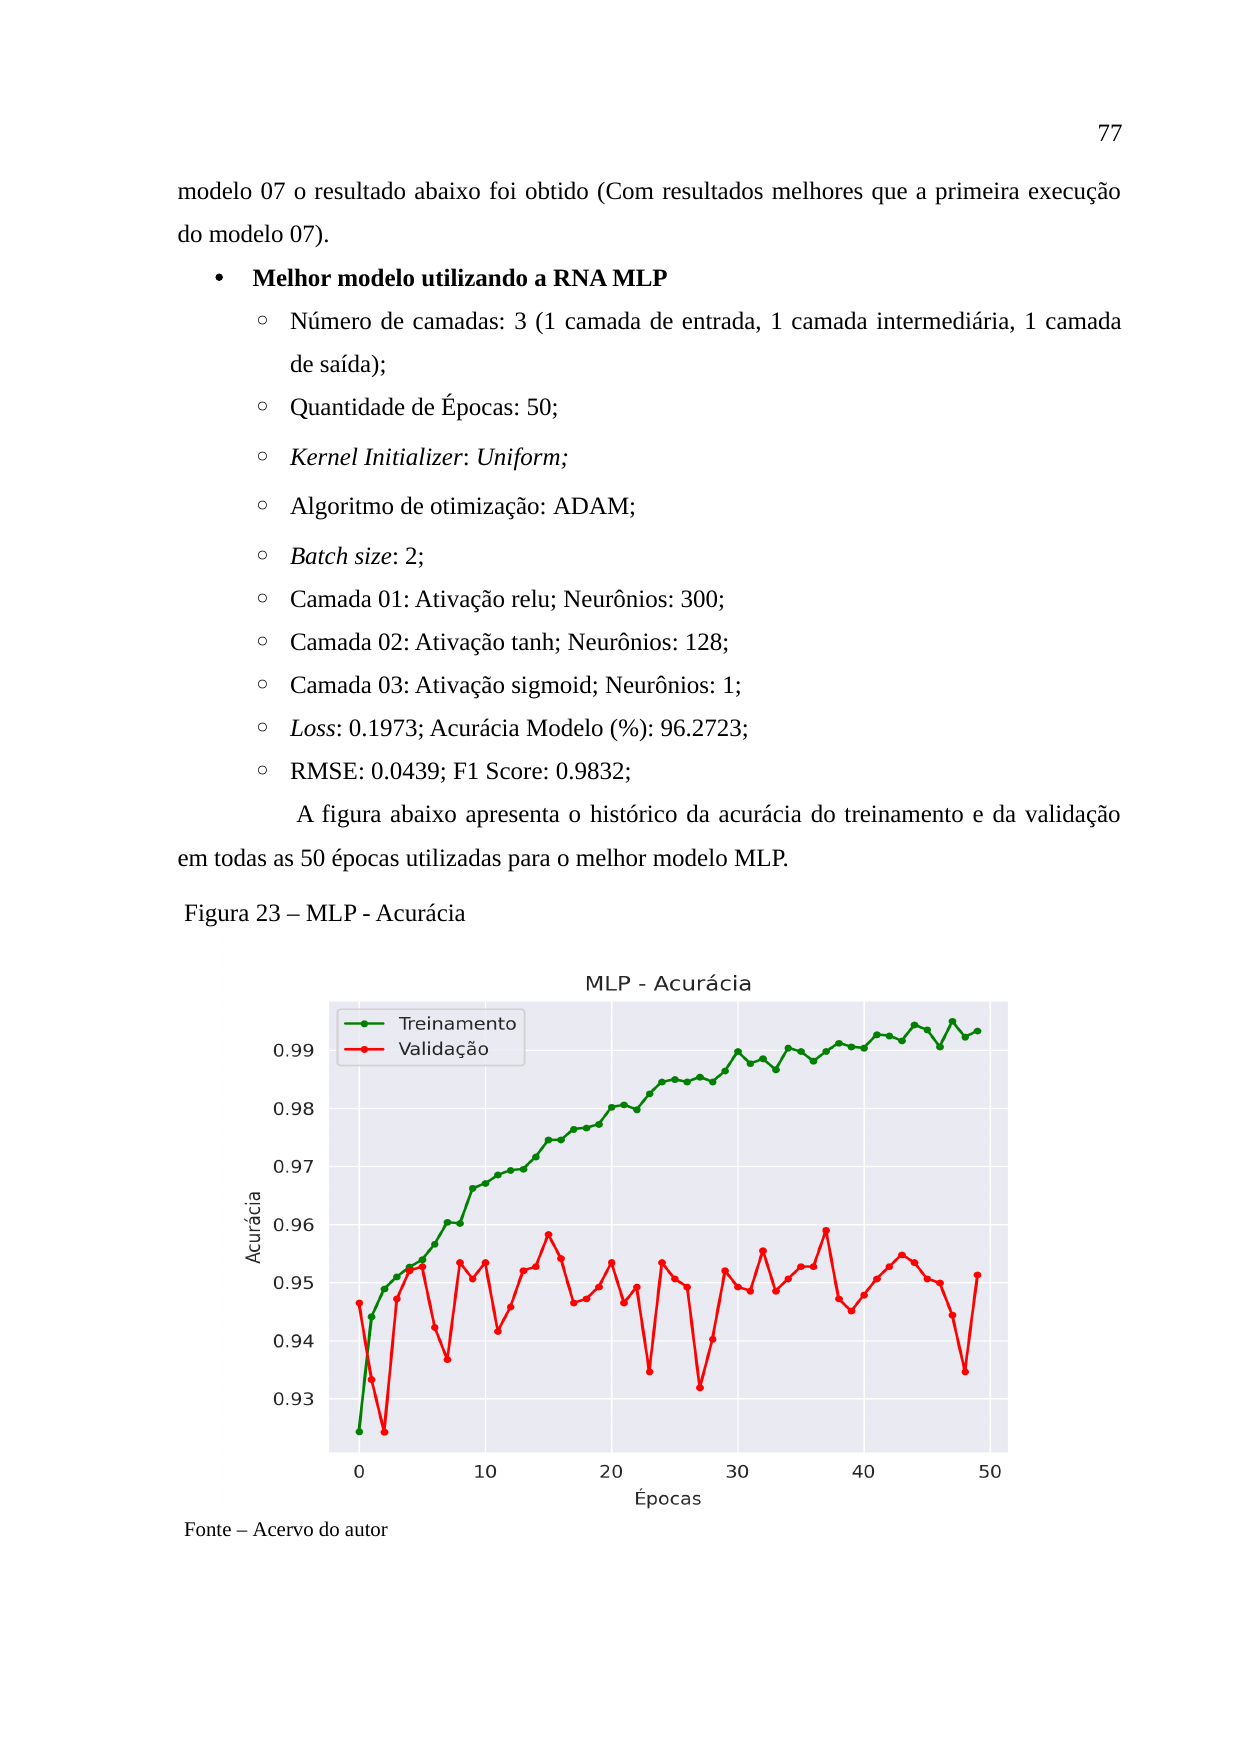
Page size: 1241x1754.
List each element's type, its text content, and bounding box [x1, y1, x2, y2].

text Figura 23 – MLP - Acurácia [184, 898, 1115, 927]
picture [218, 931, 1096, 1517]
list Camada 02: Ativação tanh; Neurônios: 128; [252, 627, 1122, 656]
text A figura abaixo apresenta o histórico da acurácia do treinamento e da validação em todas as 50 épocas utilizadas para o melhor modelo MLP. [177, 799, 1122, 871]
list RMSE: 0.0439; F1 Score: 0.9832; [252, 756, 1122, 785]
list Camada 01: Ativação relu; Neurônios: 300; [252, 584, 1122, 613]
list Algoritmo de otimização: ADAM; [252, 491, 1122, 520]
list Melhor modelo utilizando a RNA MLP [215, 263, 1122, 291]
text Fonte – Acervo do autor [184, 1517, 1115, 1541]
list Número de camadas: 3 (1 camada de entrada, 1 camada intermediária, 1 camada de saída); [252, 306, 1122, 378]
list Quantidade de Épocas: 50; [252, 392, 1122, 421]
list Batch size: 2; [252, 541, 1122, 569]
list Camada 03: Ativação sigmoid; Neurônios: 1; [252, 670, 1122, 699]
list Kernel Initializer: Uniform; [252, 442, 1122, 470]
list Loss: 0.1973; Acurácia Modelo (%): 96.2723; [252, 713, 1122, 742]
text modelo 07 o resultado abaixo foi obtido (Com resultados melhores que a primeira execução do modelo 07). [177, 176, 1122, 248]
